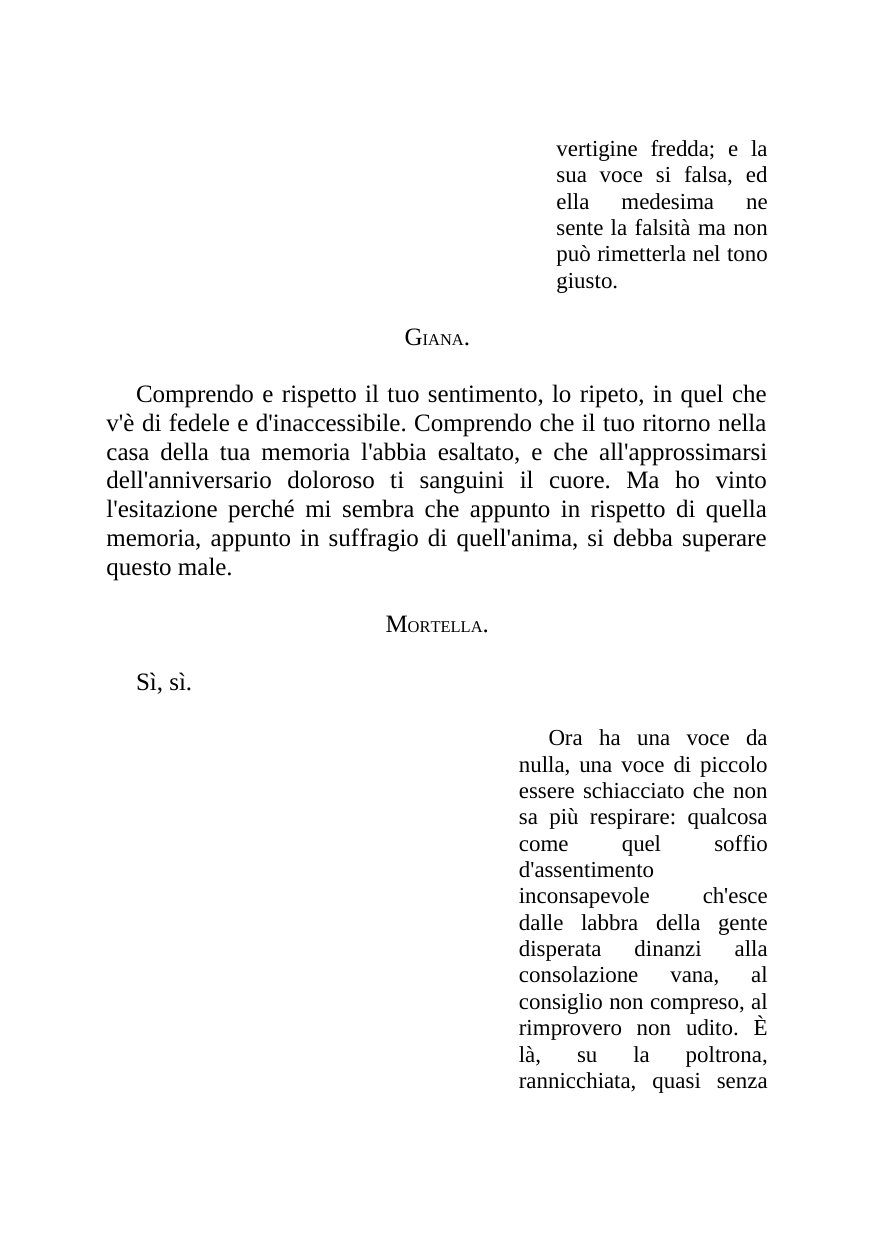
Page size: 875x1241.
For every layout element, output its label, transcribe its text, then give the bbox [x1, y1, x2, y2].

text Ora ha una voce da nulla, una voce di piccolo essere schiacciato che non sa più respirare: qualcosa come quel soffio d'assentimento inconsapevole ch'esce dalle labbra della gente disperata dinanzi alla consolazione vana, al consiglio non compreso, al rimprovero non udito. È là, su la poltrona, rannicchiata, quasi senza [519, 724, 768, 1093]
text Comprendo e rispetto il tuo sentimento, lo ripeto, in quel che v'è di fedele e d'inaccessibile. Comprendo che il tuo ritorno nella casa della tua memoria l'abbia esaltato, e che all'approssimarsi dell'anniversario doloroso ti sanguini il cuore. Ma ho vinto l'esitazione perché mi sembra che appunto in rispetto di quella memoria, appunto in suffragio di quell'anima, si debba superare questo male. [106, 379, 768, 581]
text vertigine fredda; e la sua voce si falsa, ed ella medesima ne sente la falsità ma non può rimetterla nel tono giusto. [556, 135, 768, 293]
text Sì, sì. [106, 667, 768, 696]
text Giana. [106, 322, 768, 351]
text Mortella. [106, 609, 768, 638]
